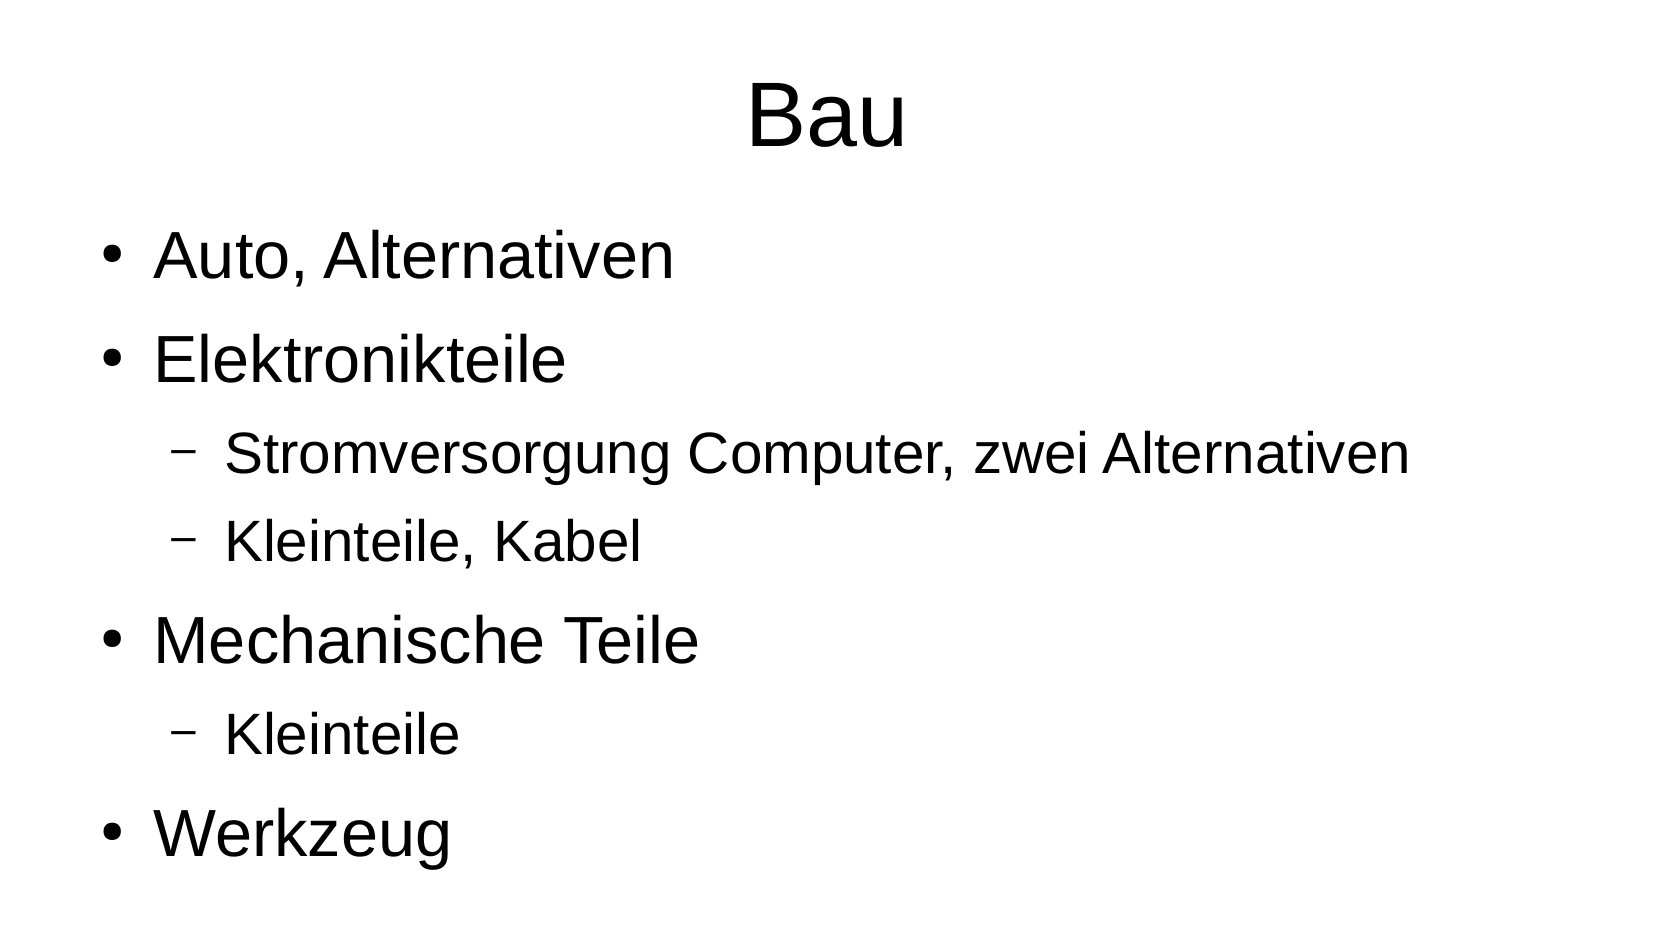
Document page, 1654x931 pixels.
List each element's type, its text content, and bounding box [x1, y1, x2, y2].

title Bau [82, 37, 1571, 193]
list Auto, Alternativen Elektronikteile Stromversorgung Computer, zwei Alternativen Kleinteile, Kabel Mechanische Teile Kleinteile Werkzeug [82, 217, 1571, 910]
